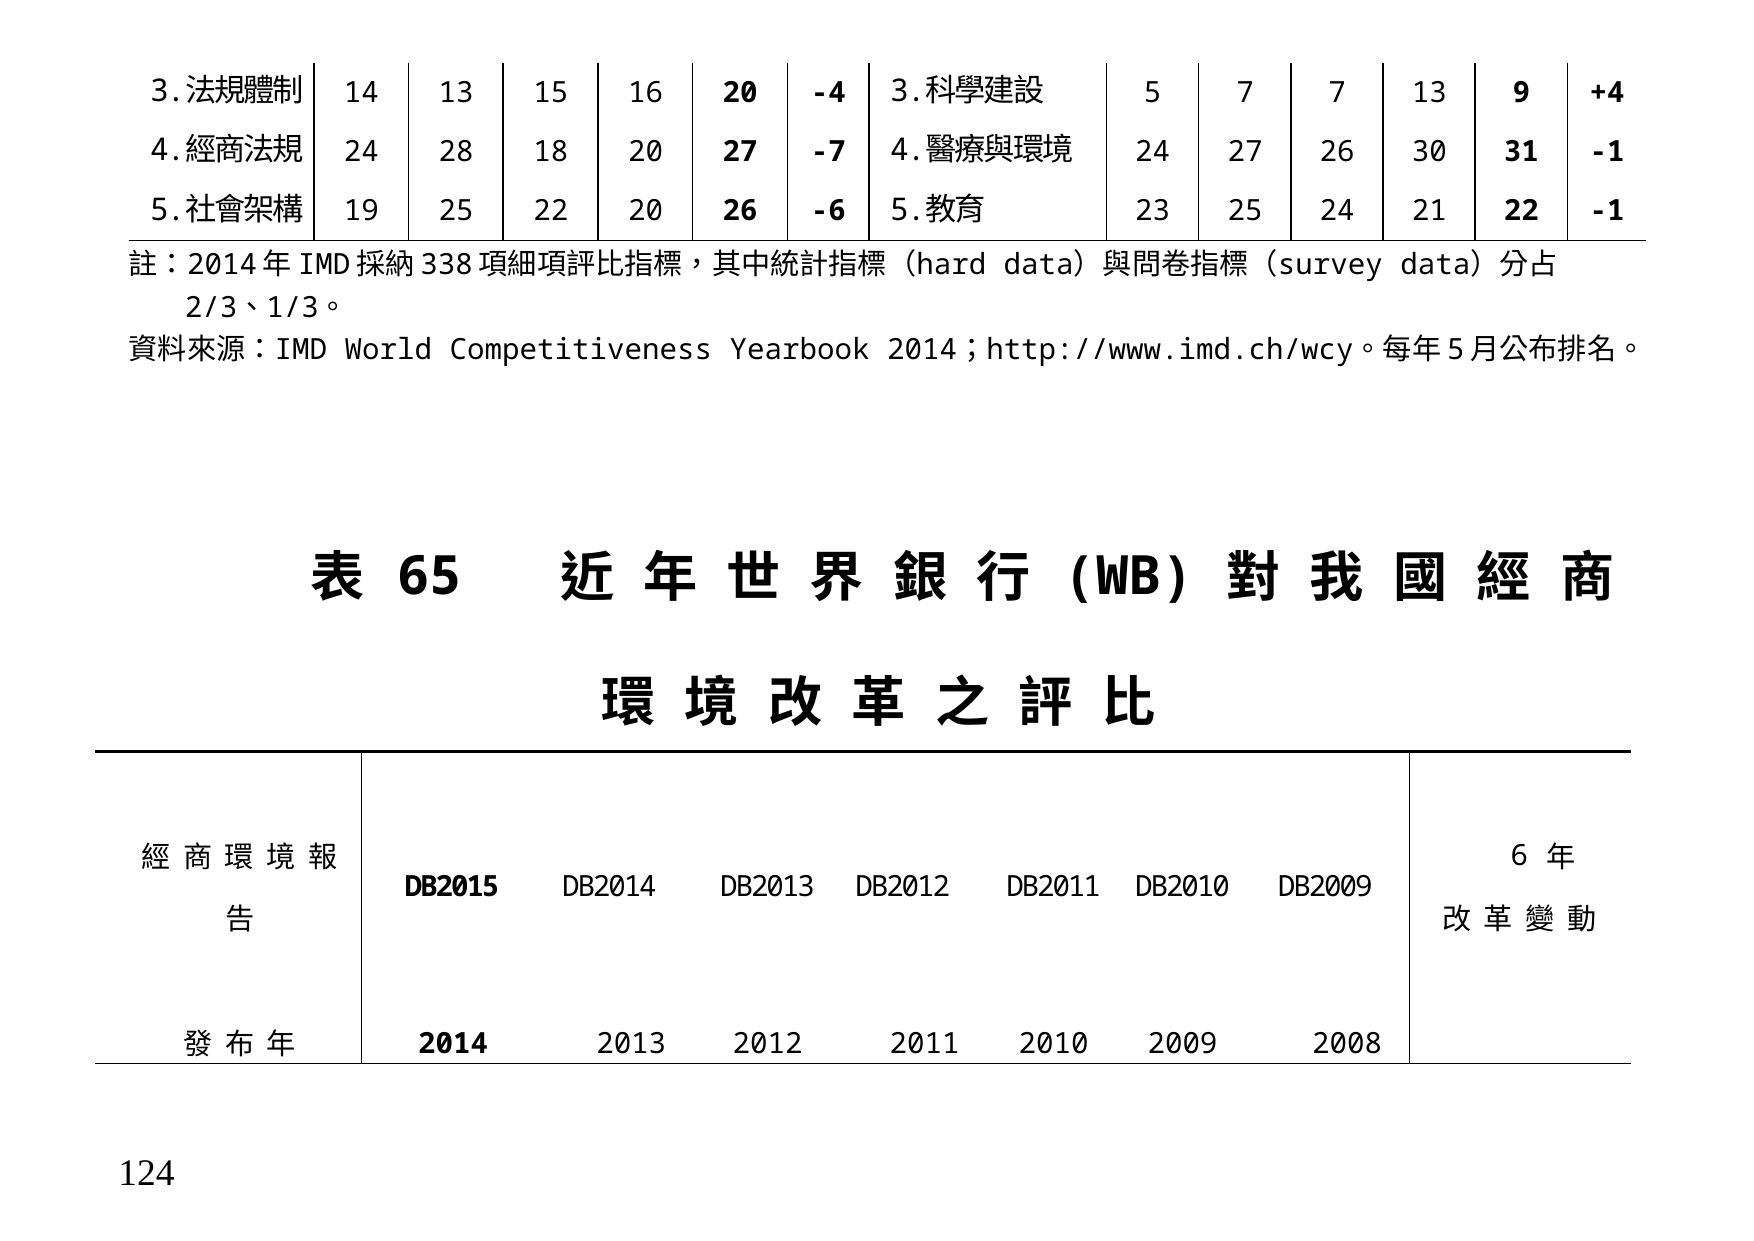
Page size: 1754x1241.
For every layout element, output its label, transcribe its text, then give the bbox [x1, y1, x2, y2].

table_header 6年 改革變動 [1410, 753, 1631, 1063]
table_cell 2011 [834, 938, 981, 1063]
table_cell -4 [788, 63, 868, 122]
table_cell 23 [1107, 181, 1198, 240]
table_header DB2010 [1114, 753, 1247, 938]
table_cell 24 [315, 122, 408, 181]
table_cell 2013 [539, 938, 686, 1063]
table_cell 13 [1384, 63, 1474, 122]
table_cell 4.醫療與環境 [870, 122, 1106, 181]
table_cell 24 [1107, 122, 1198, 181]
table_cell -6 [788, 181, 868, 240]
table_cell 3.科學建設 [870, 63, 1106, 122]
table_cell 13 [409, 63, 502, 122]
table_cell 24 [1292, 181, 1382, 240]
table_header DB2012 [834, 753, 981, 938]
table_cell 18 [504, 122, 597, 181]
table_cell 20 [599, 181, 692, 240]
table_cell 20 [599, 122, 692, 181]
table_cell 31 [1476, 122, 1567, 181]
table_cell 20 [693, 63, 787, 122]
table_cell 5 [1107, 63, 1198, 122]
table_cell 25 [409, 181, 502, 240]
table_cell -1 [1568, 181, 1646, 240]
table_cell 7 [1199, 63, 1290, 122]
table_header 經商環境報告 [95, 753, 361, 938]
subtitle 表65 近年世界銀行(WB)對我國經商環境改革之評比 [128, 500, 1628, 750]
table_cell 14 [315, 63, 408, 122]
table_header DB2013 [686, 753, 834, 938]
table_cell -7 [788, 122, 868, 181]
table_cell 2008 [1247, 938, 1409, 1063]
table_cell 22 [1476, 181, 1567, 240]
table_cell 27 [693, 122, 787, 181]
table_cell 7 [1292, 63, 1382, 122]
table_cell 2012 [686, 938, 834, 1063]
table_cell 28 [409, 122, 502, 181]
table_cell 22 [504, 181, 597, 240]
table_header DB2015 [362, 753, 538, 938]
table_cell 2014 [362, 938, 538, 1063]
table_cell -1 [1568, 122, 1646, 181]
table_cell +4 [1568, 63, 1646, 122]
text 註：2014年IMD採納338項細項評比指標，其中統計指標（hard data）與問卷指標（survey data）分占2/3、1/3。 [128, 241, 1628, 326]
table_cell 發布年 [95, 938, 361, 1063]
text 資料來源：IMD World Competitiveness Yearbook 2014；http://www.imd.ch/wcy。每年5月公布排名。 [128, 326, 1628, 368]
table_header DB2014 [539, 753, 686, 938]
table_cell 16 [599, 63, 692, 122]
table_cell 2010 [981, 938, 1114, 1063]
table_cell 27 [1199, 122, 1290, 181]
table_cell 5.教育 [870, 181, 1106, 240]
table_cell 30 [1384, 122, 1474, 181]
table_cell 26 [1292, 122, 1382, 181]
table_cell 5.社會架構 [129, 181, 313, 240]
table_cell 2009 [1114, 938, 1247, 1063]
table_cell 21 [1384, 181, 1474, 240]
table_cell 3.法規體制 [129, 63, 313, 122]
table_cell 4.經商法規 [129, 122, 313, 181]
table_cell 9 [1476, 63, 1567, 122]
table_header DB2009 [1247, 753, 1409, 938]
table_cell 25 [1199, 181, 1290, 240]
table_cell 26 [693, 181, 787, 240]
table_cell 15 [504, 63, 597, 122]
table_cell 19 [315, 181, 408, 240]
table_header DB2011 [981, 753, 1114, 938]
